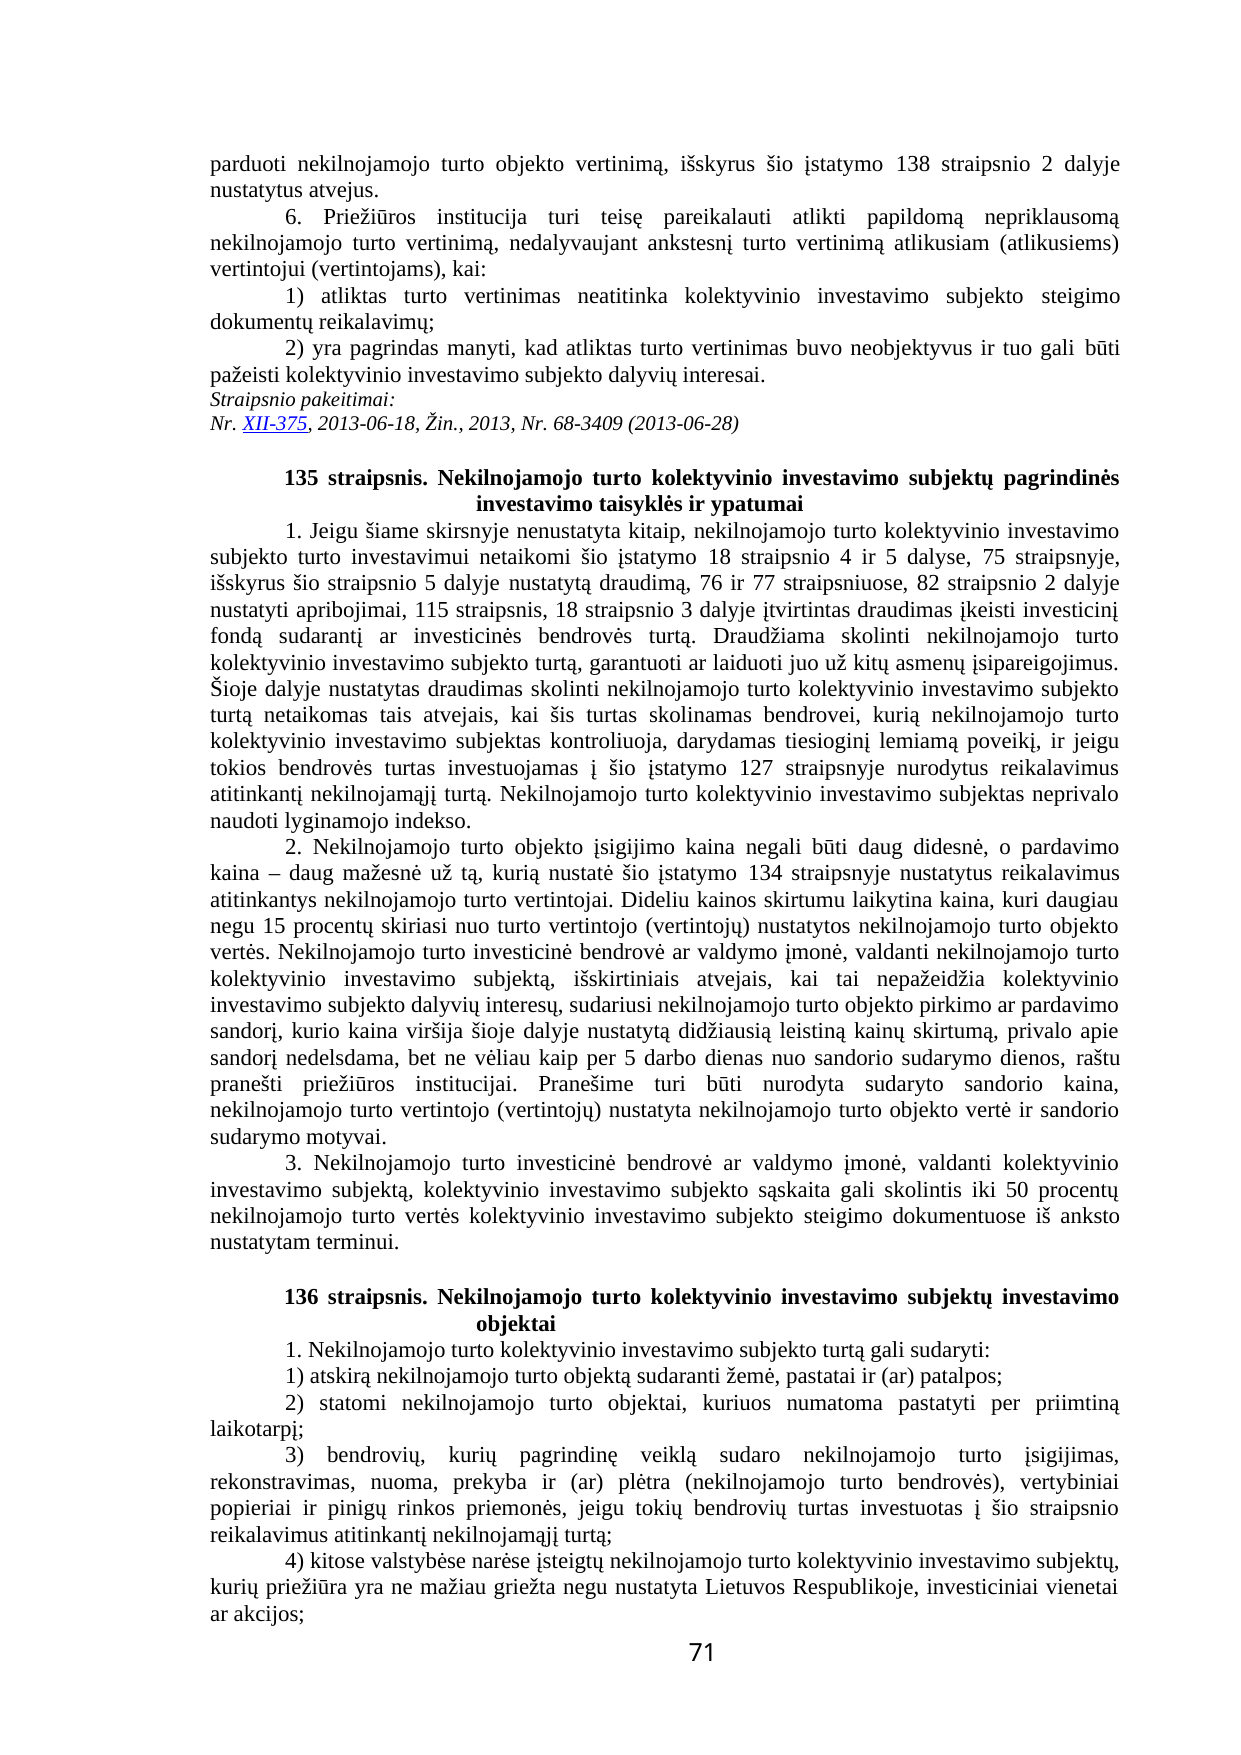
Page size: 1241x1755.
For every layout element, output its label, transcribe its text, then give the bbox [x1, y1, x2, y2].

text 1. Nekilnojamojo turto kolektyvinio investavimo subjekto turtą gali sudaryti: [210, 1336, 1120, 1362]
text parduoti nekilnojamojo turto objekto vertinimą, išskyrus šio įstatymo 138 straipsnio 2 dalyje nustatytus atvejus. [210, 150, 1120, 203]
text 2. Nekilnojamojo turto objekto įsigijimo kaina negali būti daug didesnė, o pardavimo kaina – daug mažesnė už tą, kurią nustatė šio įstatymo 134 straipsnyje nustatytus reikalavimus atitinkantys nekilnojamojo turto vertintojai. Dideliu kainos skirtumu laikytina kaina, kuri daugiau negu 15 procentų skiriasi nuo turto vertintojo (vertintojų) nustatytos nekilnojamojo turto objekto vertės. Nekilnojamojo turto investicinė bendrovė ar valdymo įmonė, valdanti nekilnojamojo turto kolektyvinio investavimo subjektą, išskirtiniais atvejais, kai tai nepažeidžia kolektyvinio investavimo subjekto dalyvių interesų, sudariusi nekilnojamojo turto objekto pirkimo ar pardavimo sandorį, kurio kaina viršija šioje dalyje nustatytą didžiausią leistiną kainų skirtumą, privalo apie sandorį nedelsdama, bet ne vėliau kaip per 5 darbo dienas nuo sandorio sudarymo dienos, raštu pranešti priežiūros institucijai. Pranešime turi būti nurodyta sudaryto sandorio kaina, nekilnojamojo turto vertintojo (vertintojų) nustatyta nekilnojamojo turto objekto vertė ir sandorio sudarymo motyvai. [210, 833, 1120, 1149]
text Nr. XII-375, 2013-06-18, Žin., 2013, Nr. 68-3409 (2013-06-28) [210, 411, 1120, 435]
text 1. Jeigu šiame skirsnyje nenustatyta kitaip, nekilnojamojo turto kolektyvinio investavimo subjekto turto investavimui netaikomi šio įstatymo 18 straipsnio 4 ir 5 dalyse, 75 straipsnyje, išskyrus šio straipsnio 5 dalyje nustatytą draudimą, 76 ir 77 straipsniuose, 82 straipsnio 2 dalyje nustatyti apribojimai, 115 straipsnis, 18 straipsnio 3 dalyje įtvirtintas draudimas įkeisti investicinį fondą sudarantį ar investicinės bendrovės turtą. Draudžiama skolinti nekilnojamojo turto kolektyvinio investavimo subjekto turtą, garantuoti ar laiduoti juo už kitų asmenų įsipareigojimus. Šioje dalyje nustatytas draudimas skolinti nekilnojamojo turto kolektyvinio investavimo subjekto turtą netaikomas tais atvejais, kai šis turtas skolinamas bendrovei, kurią nekilnojamojo turto kolektyvinio investavimo subjektas kontroliuoja, darydamas tiesioginį lemiamą poveikį, ir jeigu tokios bendrovės turtas investuojamas į šio įstatymo 127 straipsnyje nurodytus reikalavimus atitinkantį nekilnojamąjį turtą. Nekilnojamojo turto kolektyvinio investavimo subjektas neprivalo naudoti lyginamojo indekso. [210, 517, 1120, 833]
text 3) bendrovių, kurių pagrindinę veiklą sudaro nekilnojamojo turto įsigijimas, rekonstravimas, nuoma, prekyba ir (ar) plėtra (nekilnojamojo turto bendrovės), vertybiniai popieriai ir pinigų rinkos priemonės, jeigu tokių bendrovių turtas investuotas į šio straipsnio reikalavimus atitinkantį nekilnojamąjį turtą; [210, 1442, 1120, 1547]
text 2) statomi nekilnojamojo turto objektai, kuriuos numatoma pastatyti per priimtiną laikotarpį; [210, 1389, 1120, 1442]
text 1) atliktas turto vertinimas neatitinka kolektyvinio investavimo subjekto steigimo dokumentų reikalavimų; [210, 282, 1120, 334]
text 6. Priežiūros institucija turi teisę pareikalauti atlikti papildomą nepriklausomą nekilnojamojo turto vertinimą, nedalyvaujant ankstesnį turto vertinimą atlikusiam (atlikusiems) vertintojui (vertintojams), kai: [210, 203, 1120, 282]
text Straipsnio pakeitimai: [210, 387, 1120, 411]
text 3. Nekilnojamojo turto investicinė bendrovė ar valdymo įmonė, valdanti kolektyvinio investavimo subjektą, kolektyvinio investavimo subjekto sąskaita gali skolintis iki 50 procentų nekilnojamojo turto vertės kolektyvinio investavimo subjekto steigimo dokumentuose iš anksto nustatytam terminui. [210, 1149, 1120, 1255]
text 1) atskirą nekilnojamojo turto objektą sudaranti žemė, pastatai ir (ar) patalpos; [210, 1362, 1120, 1389]
text 2) yra pagrindas manyti, kad atliktas turto vertinimas buvo neobjektyvus ir tuo gali būti pažeisti kolektyvinio investavimo subjekto dalyvių interesai. [210, 334, 1120, 387]
text 4) kitose valstybėse narėse įsteigtų nekilnojamojo turto kolektyvinio investavimo subjektų, kurių priežiūra yra ne mažiau griežta negu nustatyta Lietuvos Respublikoje, investiciniai vienetai ar akcijos; [210, 1547, 1120, 1626]
text 135 straipsnis. Nekilnojamojo turto kolektyvinio investavimo subjektų pagrindinės investavimo taisyklės ir ypatumai [284, 464, 1120, 517]
text 136 straipsnis. Nekilnojamojo turto kolektyvinio investavimo subjektų investavimo objektai [284, 1283, 1120, 1336]
